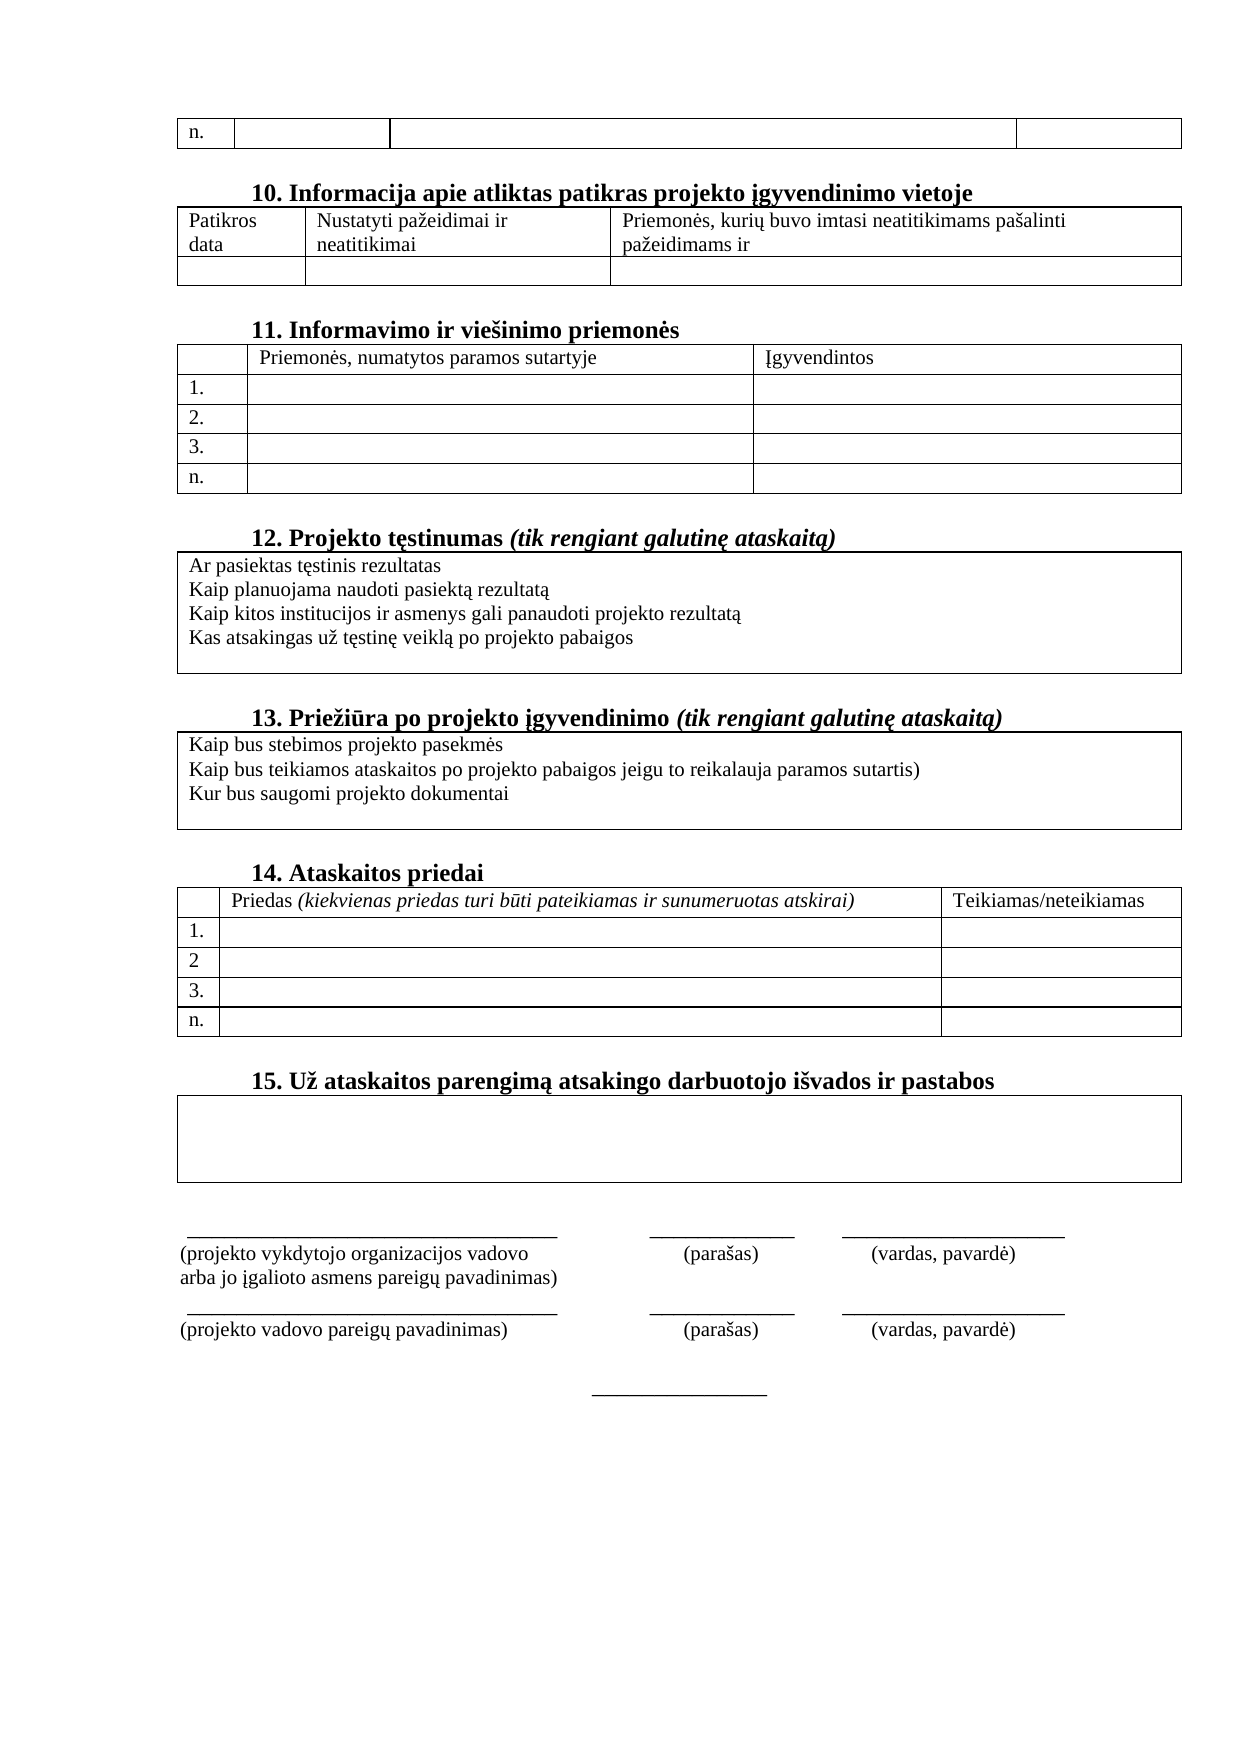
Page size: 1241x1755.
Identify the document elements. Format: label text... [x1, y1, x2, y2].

table_cell 2. [178, 405, 247, 433]
table_cell [1017, 119, 1181, 148]
table_header [178, 1096, 1181, 1182]
table_header [178, 345, 247, 374]
table_cell [178, 257, 305, 285]
text 15. Už ataskaitos parengimą atsakingo darbuotojo išvados ir pastabos [177, 1066, 1181, 1095]
text 13. Priežiūra po projekto įgyvendinimo (tik rengiant galutinę ataskaitą) [177, 703, 1181, 731]
table_cell [220, 948, 941, 977]
text 11. Informavimo ir viešinimo priemonės [177, 315, 1181, 344]
table_cell [248, 375, 753, 403]
table_cell 2 [178, 948, 219, 977]
table_cell [248, 434, 753, 463]
table_cell [235, 119, 389, 148]
text (projekto vadovo pareigų pavadinimas) (parašas) (vardas, pavardė) [177, 1317, 1181, 1341]
table_cell [754, 375, 1181, 403]
table_header [178, 888, 219, 917]
table_cell [942, 978, 1181, 1006]
text arba jo įgalioto asmens pareigų pavadinimas) [177, 1264, 1181, 1289]
table_cell [306, 257, 610, 285]
table_header Ar pasiektas tęstinis rezultatas Kaip planuojama naudoti pasiektą rezultatą Kaip kitos institucijos ir asmenys gali panaudoti projekto rezultatą Kas atsakingas už tęstinę veiklą po projekto pabaigos [178, 553, 1181, 673]
table_cell [754, 405, 1181, 433]
table_header Priemonės, kurių buvo imtasi neatitikimams pašalinti pažeidimams ir [611, 208, 1181, 256]
table_cell [754, 464, 1181, 493]
table_cell [611, 257, 1181, 285]
table_cell 1. [178, 918, 219, 947]
table_cell [220, 918, 941, 947]
table_cell 3. [178, 978, 219, 1006]
table_cell [754, 434, 1181, 463]
table_header Kaip bus stebimos projekto pasekmės Kaip bus teikiamos ataskaitos po projekto pabaigos jeigu to reikalauja paramos sutartis) Kur bus saugomi projekto dokumentai [178, 733, 1181, 829]
table_cell [248, 405, 753, 433]
table_cell n. [178, 119, 234, 148]
table_header Įgyvendintos [754, 345, 1181, 374]
table_cell [942, 948, 1181, 977]
table_header Nustatyti pažeidimai ir neatitikimai [306, 208, 610, 256]
table_header Priedas (kiekvienas priedas turi būti pateikiamas ir sunumeruotas atskirai) [220, 888, 941, 917]
table_header Priemonės, numatytos paramos sutartyje [248, 345, 753, 374]
table_cell [220, 1008, 941, 1036]
text 10. Informacija apie atliktas patikras projekto įgyvendinimo vietoje [177, 178, 1181, 206]
text (projekto vykdytojo organizacijos vadovo (parašas) (vardas, pavardė) [177, 1241, 1181, 1264]
table_header Teikiamas/neteikiamas [942, 888, 1181, 917]
table_cell [391, 119, 1016, 148]
table_cell 3. [178, 434, 247, 463]
table_cell [248, 464, 753, 493]
table_cell n. [178, 464, 247, 493]
table_cell [220, 978, 941, 1006]
text ______________ [177, 1370, 1181, 1399]
table_cell [942, 1008, 1181, 1036]
text 14. Ataskaitos priedai [177, 858, 1181, 887]
text 12. Projekto tęstinumas (tik rengiant galutinę ataskaitą) [177, 523, 1181, 551]
table_header Patikros data [178, 208, 305, 256]
table_cell 1. [178, 375, 247, 403]
table_cell n. [178, 1008, 219, 1036]
table_cell [942, 918, 1181, 947]
